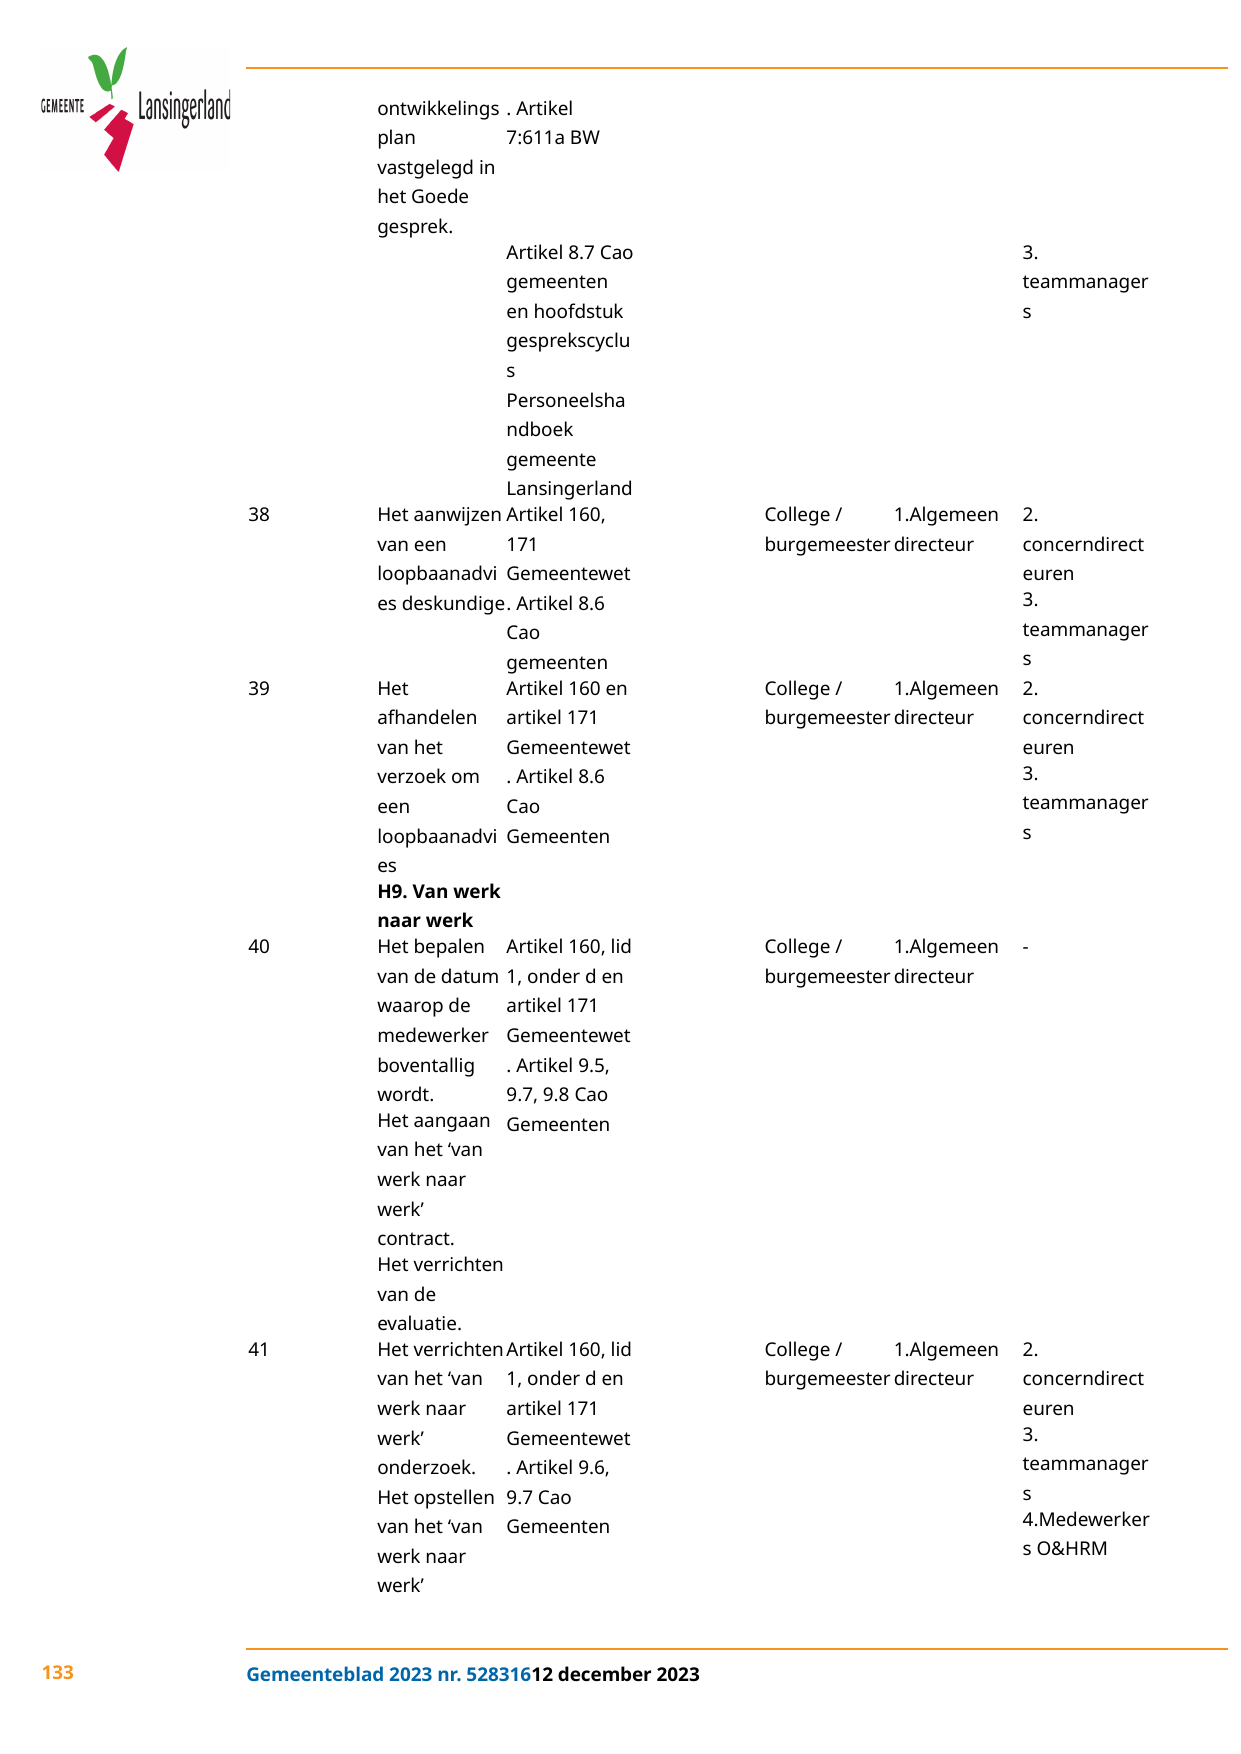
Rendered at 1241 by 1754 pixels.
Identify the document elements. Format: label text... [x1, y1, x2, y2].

table_cell [1023, 95, 1152, 239]
table_cell Het verrichten van het ‘van werk naar werk’ onderzoek. Het opstellen van het ‘van werk naar werk’ [377, 1336, 506, 1598]
table_cell Artikel 160, lid 1, onder d en artikel 171 Gemeentewet. Artikel 9.6, 9.7 Cao Gemeenten [506, 1336, 635, 1598]
table_cell 2. concerndirecteuren [1023, 1336, 1152, 1421]
table_cell [635, 1336, 764, 1598]
picture [41, 47, 231, 172]
table_cell Artikel 160, lid 1, onder d en artikel 171 Gemeentewet. Artikel 9.5, 9.7, 9.8 Cao Gemeenten [506, 934, 635, 1336]
table_cell 4.Medewerkers O&HRM [1023, 1506, 1152, 1598]
table_cell Het aanwijzen van een loopbaanadvies deskundige [377, 501, 506, 675]
table_cell College / burgemeester [764, 1336, 893, 1598]
table_cell 1.Algemeen directeur [894, 675, 1022, 878]
table_cell 2. concerndirecteuren [1023, 501, 1152, 586]
table_cell Artikel 160, 171 Gemeentewet. Artikel 8.6 Cao gemeenten [506, 501, 635, 675]
table_cell 3. teammanagers [1023, 239, 1152, 501]
table_cell [764, 878, 893, 933]
table_cell [764, 239, 893, 501]
table_cell H9. Van werk naar werk [377, 878, 506, 933]
table_cell 2. concerndirecteuren [1023, 675, 1152, 760]
table_cell 3. teammanagers [1023, 586, 1152, 675]
table_cell [764, 95, 893, 239]
table_cell 40 [248, 934, 377, 1336]
table_cell [506, 878, 635, 933]
table_cell 41 [248, 1336, 377, 1598]
table_cell [248, 878, 377, 933]
table_cell Artikel 160 en artikel 171 Gemeentewet. Artikel 8.6 Cao Gemeenten [506, 675, 635, 878]
table_cell 3. teammanagers [1023, 1421, 1152, 1506]
table_cell [635, 675, 764, 878]
table_cell [248, 95, 377, 501]
table_cell [635, 239, 764, 501]
table_cell [1023, 878, 1152, 933]
table_cell [635, 934, 764, 1336]
table_cell [635, 95, 764, 239]
table_cell Het aangaan van het ‘van werk naar werk’ contract. [377, 1107, 506, 1251]
table_cell 1.Algemeen directeur [894, 1336, 1022, 1598]
table_cell Artikel 8.7 Cao gemeenten en hoofdstuk gesprekscyclus Personeelshandboek gemeente Lansingerland [506, 239, 635, 501]
table_cell [635, 501, 764, 675]
table_cell . Artikel 7:611a BW [506, 95, 635, 239]
table_cell Het afhandelen van het verzoek om een loopbaanadvies [377, 675, 506, 878]
table_cell 3. teammanagers [1023, 760, 1152, 878]
table_cell 1.Algemeen directeur [894, 934, 1022, 1336]
table_cell [635, 878, 764, 933]
table_cell College / burgemeester [764, 501, 893, 675]
table_cell ontwikkelingsplan vastgelegd in het Goede gesprek. [377, 95, 506, 239]
table_cell College / burgemeester [764, 934, 893, 1336]
table_cell [894, 878, 1022, 933]
table_cell College / burgemeester [764, 675, 893, 878]
table_cell [894, 95, 1022, 239]
table_cell 39 [248, 675, 377, 878]
table_cell [894, 239, 1022, 501]
table_cell [377, 239, 506, 501]
table_cell Het bepalen van de datum waarop de medewerker boventallig wordt. [377, 934, 506, 1107]
table_cell 38 [248, 501, 377, 675]
table_cell 1.Algemeen directeur [894, 501, 1022, 675]
table_cell Het verrichten van de evaluatie. [377, 1251, 506, 1336]
table_cell - [1023, 934, 1152, 1336]
